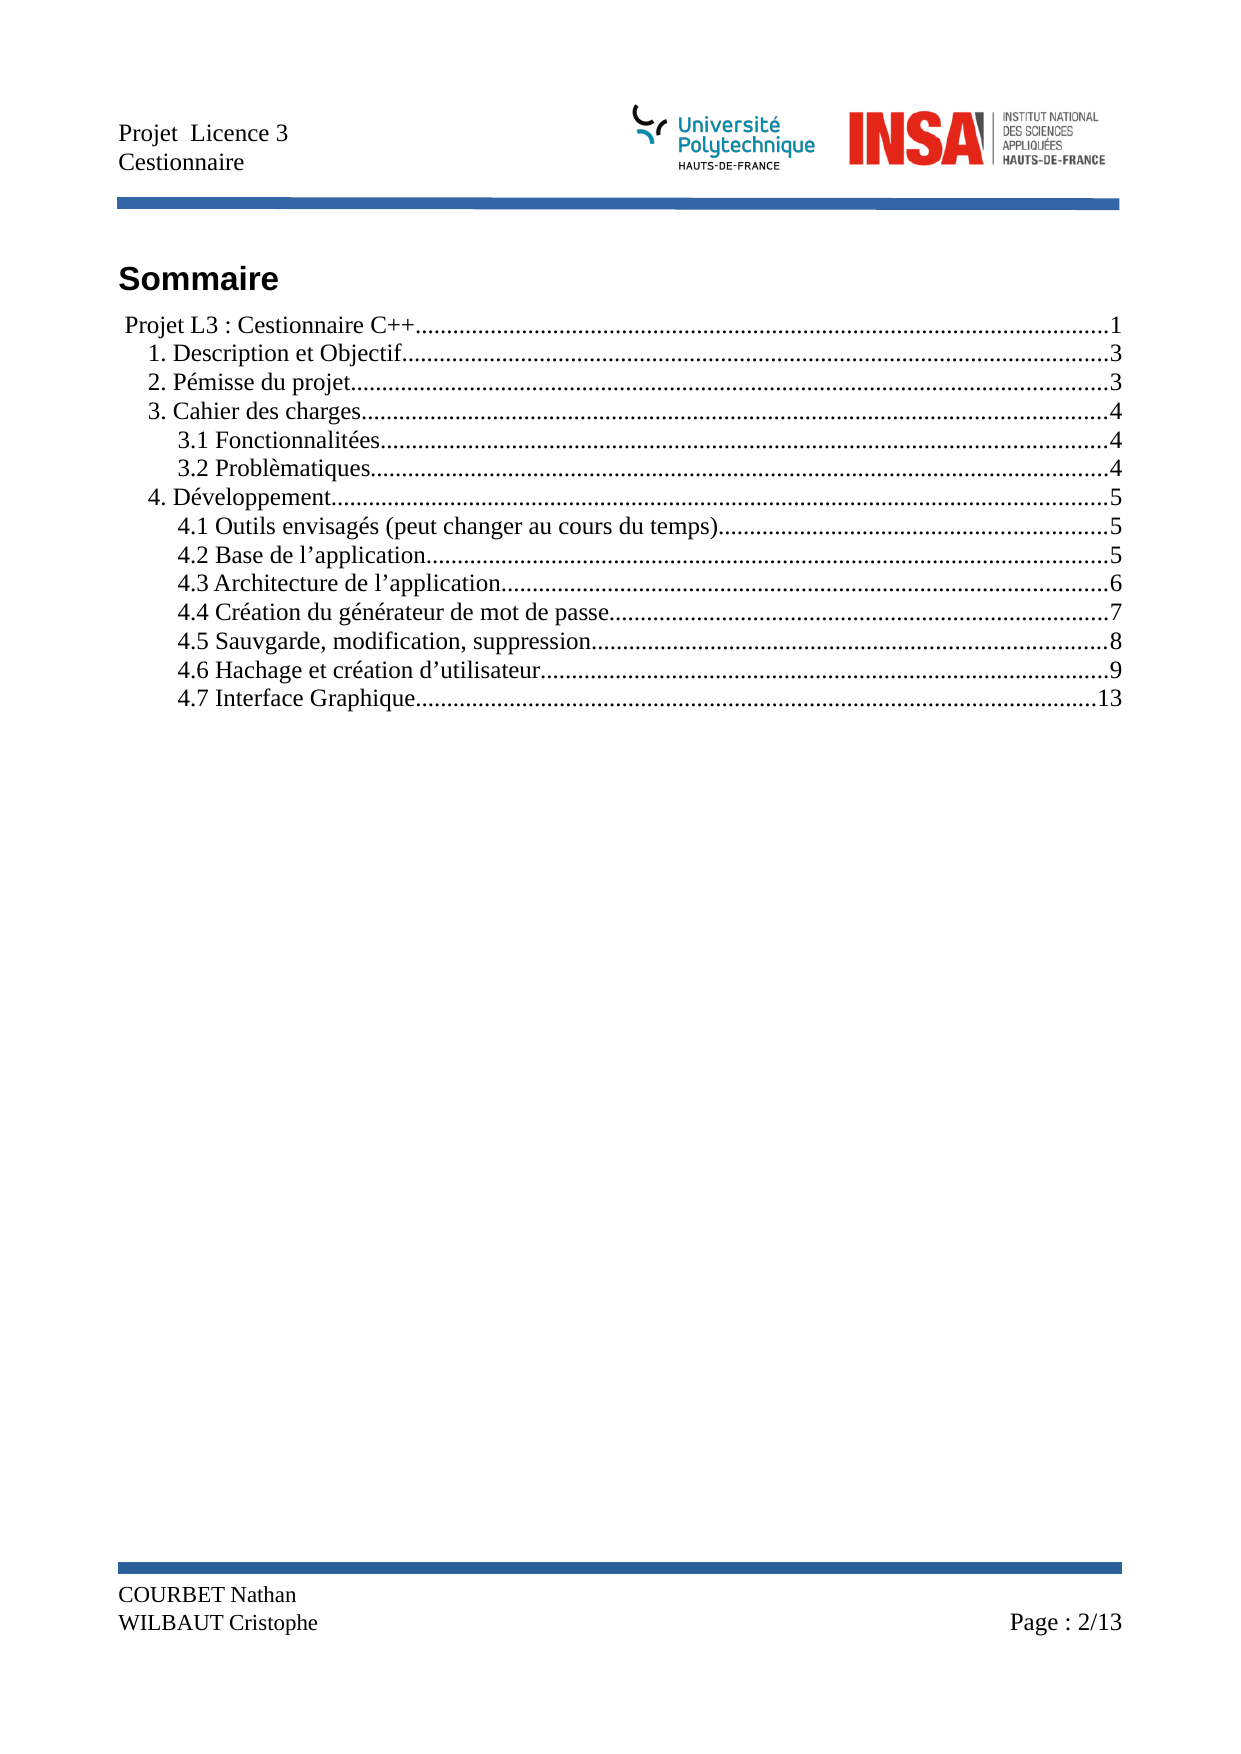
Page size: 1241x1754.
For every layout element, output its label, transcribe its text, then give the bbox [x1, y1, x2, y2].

text 1. Description et Objectif 3 [148, 338, 1122, 367]
text 4.1 Outils envisagés (peut changer au cours du temps) 5 [177, 511, 1122, 540]
text 3.1 Fonctionnalitées 4 [177, 425, 1122, 453]
text Projet L3 : Cestionnaire C++ 1 [118, 310, 1122, 338]
text 2. Pémisse du projet 3 [148, 367, 1122, 396]
text 3. Cahier des charges 4 [148, 396, 1122, 425]
text 4.5 Sauvgarde, modification, suppression 8 [177, 626, 1122, 655]
text 4. Développement 5 [148, 482, 1122, 511]
text 4.2 Base de l’application 5 [177, 540, 1122, 568]
text 4.6 Hachage et création d’utilisateur 9 [177, 655, 1122, 683]
picture [832, 96, 1113, 180]
text 4.3 Architecture de l’application 6 [177, 568, 1122, 597]
picture [622, 94, 825, 181]
text 4.7 Interface Graphique 13 [177, 683, 1122, 712]
text 4.4 Création du générateur de mot de passe 7 [177, 597, 1122, 626]
subtitle Sommaire [118, 259, 1122, 297]
text 3.2 Problèmatiques 4 [177, 453, 1122, 482]
